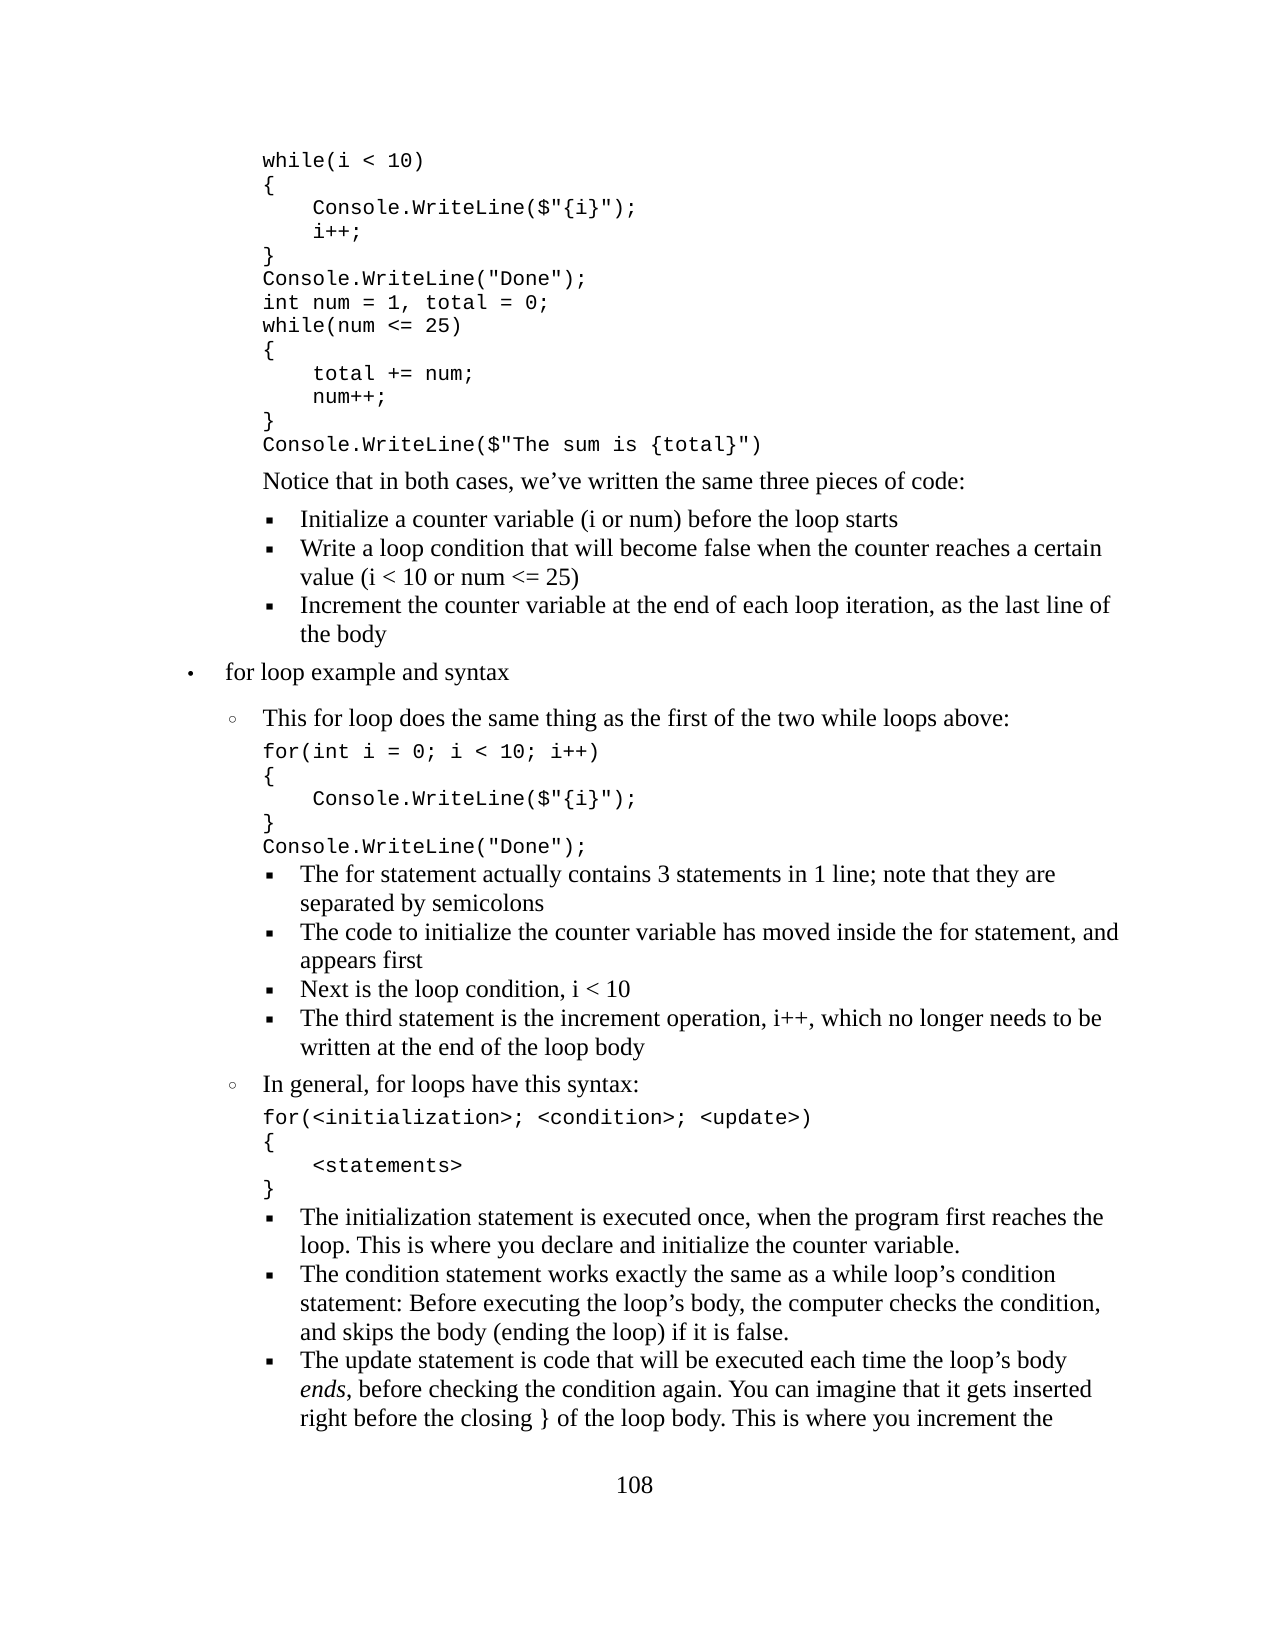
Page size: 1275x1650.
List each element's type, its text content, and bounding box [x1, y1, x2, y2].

list for loop example and syntax [187, 657, 1125, 686]
list while(num <= 25) [225, 316, 1125, 339]
list Notice that in both cases, we’ve written the same three pieces of code: [225, 466, 1125, 495]
list The for statement actually contains 3 statements in 1 line; note that they are separated by semicolons [262, 859, 1125, 917]
list This for loop does the same thing as the first of the two while loops above: [225, 703, 1125, 732]
list Write a loop condition that will become false when the counter reaches a certain value (i < 10 or num <= 25) [262, 533, 1125, 590]
list Console.WriteLine($"{i}"); [225, 197, 1125, 221]
list The initialization statement is executed once, when the program first reaches the loop. This is where you declare and initialize the counter variable. [262, 1202, 1125, 1259]
list total += num; [225, 363, 1125, 386]
list i++; [225, 221, 1125, 244]
list Initialize a counter variable (i or num) before the loop starts [262, 504, 1125, 533]
list The third statement is the increment operation, i++, which no longer needs to be written at the end of the loop body [262, 1003, 1125, 1061]
list num++; [225, 386, 1125, 410]
list for(int i = 0; i < 10; i++) [225, 741, 1125, 765]
list The code to initialize the counter variable has moved inside the for statement, and appears first [262, 917, 1125, 974]
list } [225, 410, 1125, 434]
list Increment the counter variable at the end of each loop iteration, as the last line of the body [262, 590, 1125, 648]
list } [225, 244, 1125, 268]
list Console.WriteLine("Done"); [225, 268, 1125, 292]
list { [225, 1131, 1125, 1154]
list Console.WriteLine("Done"); [225, 836, 1125, 859]
list The update statement is code that will be executed each time the loop’s body ends, before checking the condition again. You can imagine that it gets inserted right before the closing } of the loop body. This is where you increment the [262, 1346, 1125, 1432]
list Console.WriteLine($"{i}"); [225, 788, 1125, 812]
list } [225, 812, 1125, 836]
list while(i < 10) [225, 150, 1125, 174]
list <statements> [225, 1154, 1125, 1178]
list for(<initialization>; <condition>; <update>) [225, 1107, 1125, 1131]
list In general, for loops have this syntax: [225, 1069, 1125, 1098]
list The condition statement works exactly the same as a while loop’s condition statement: Before executing the loop’s body, the computer checks the condition, and skips the body (ending the loop) if it is false. [262, 1259, 1125, 1346]
list { [225, 765, 1125, 788]
list { [225, 174, 1125, 197]
list int num = 1, total = 0; [225, 292, 1125, 316]
list Console.WriteLine($"The sum is {total}") [225, 434, 1125, 457]
list Next is the loop condition, i < 10 [262, 974, 1125, 1003]
list } [225, 1178, 1125, 1202]
list { [225, 339, 1125, 363]
